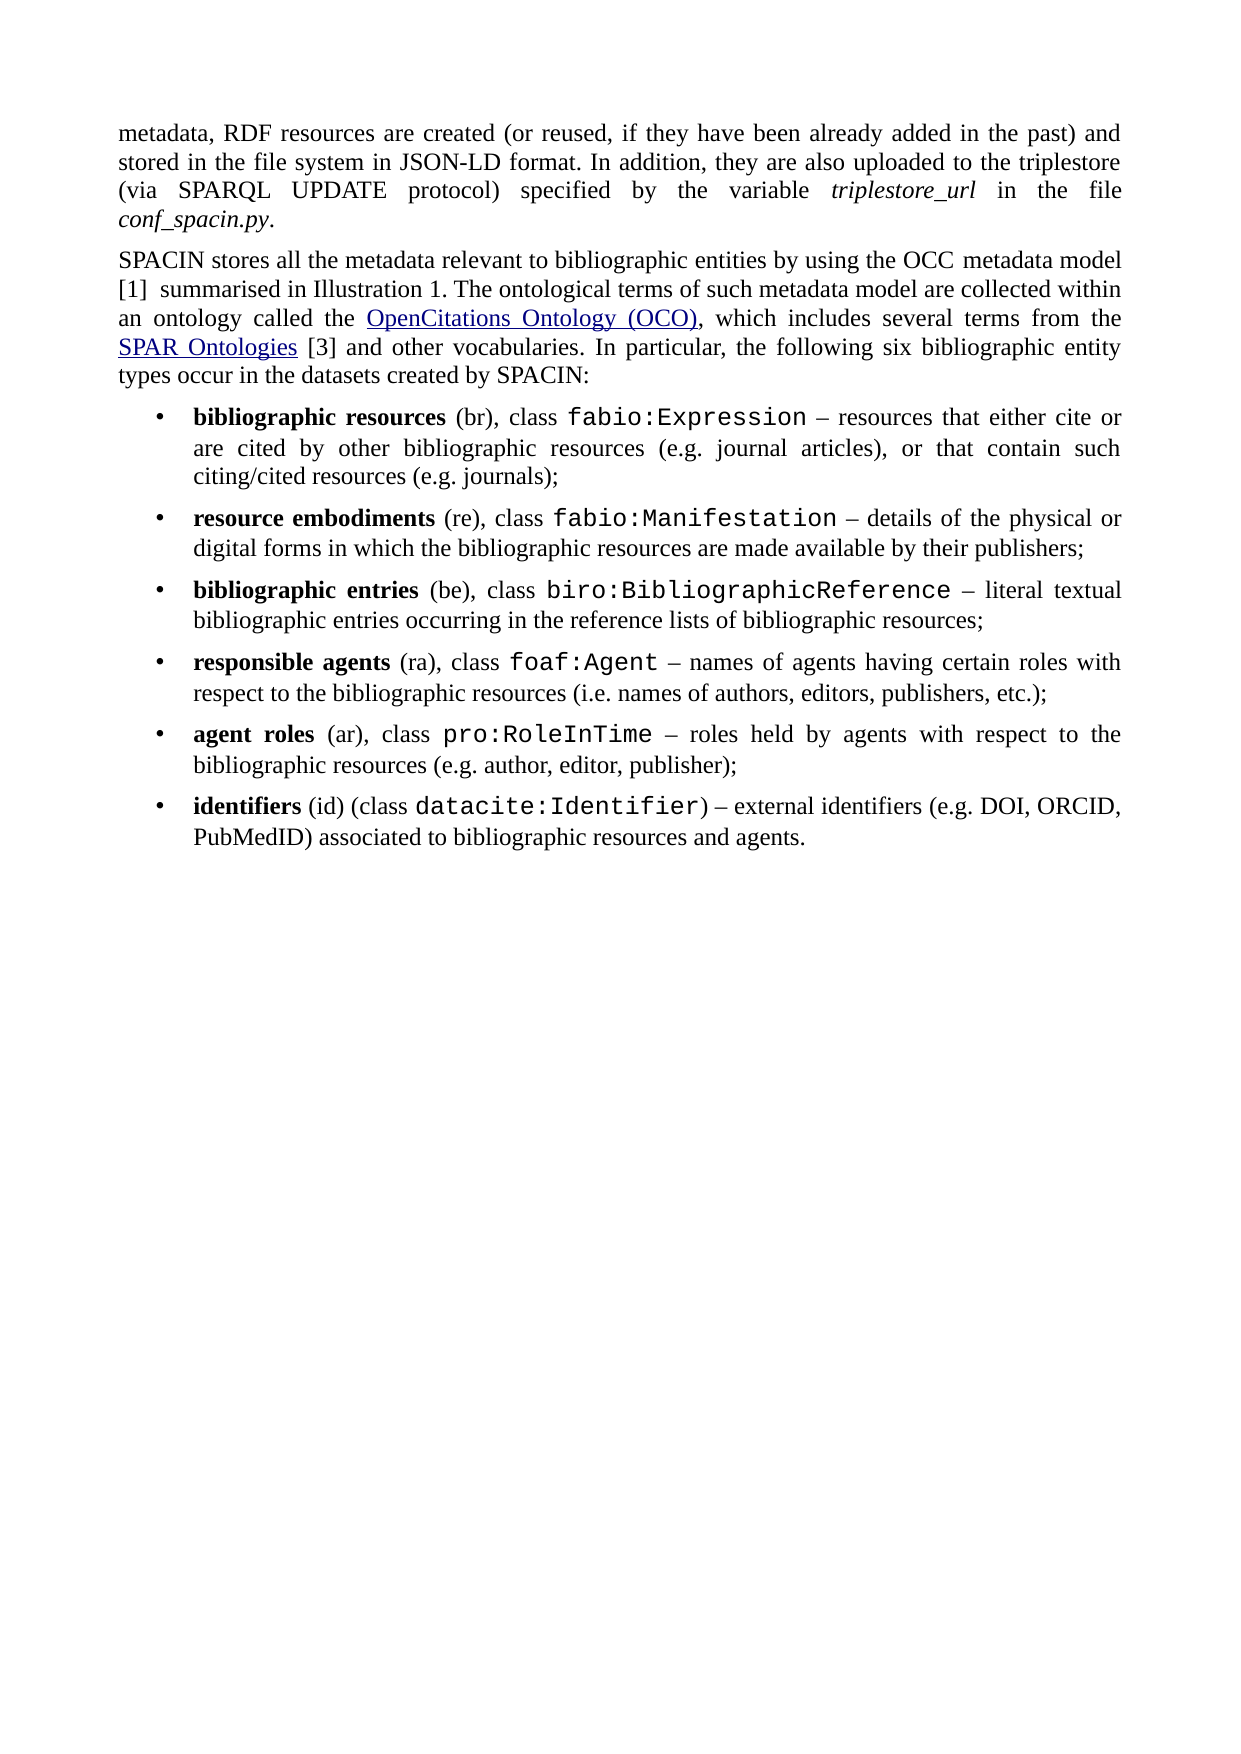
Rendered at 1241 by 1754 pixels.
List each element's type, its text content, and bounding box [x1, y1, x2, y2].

list bibliographic resources (br), class fabio:Expression – resources that either cite or are cited by other bibliographic resources (e.g. journal articles), or that contain such citing/cited resources (e.g. journals); [156, 402, 1122, 490]
list resource embodiments (re), class fabio:Manifestation – details of the physical or digital forms in which the bibliographic resources are made available by their publishers; [156, 503, 1122, 562]
list responsible agents (ra), class foaf:Agent – names of agents having certain roles with respect to the bibliographic resources (i.e. names of authors, editors, publishers, etc.); [156, 647, 1122, 706]
list identifiers (id) (class datacite:Identifier) – external identifiers (e.g. DOI, ORCID, PubMedID) associated to bibliographic resources and agents. [156, 791, 1122, 851]
list agent roles (ar), class pro:RoleInTime – roles held by agents with respect to the bibliographic resources (e.g. author, editor, publisher); [156, 719, 1122, 778]
text metadata, RDF resources are created (or reused, if they have been already added in the past) and stored in the file system in JSON-LD format. In addition, they are also uploaded to the triplestore (via SPARQL UPDATE protocol) specified by the variable triplestore_url in the file conf_spacin.py. [118, 118, 1122, 233]
list bibliographic entries (be), class biro:BibliographicReference – literal textual bibliographic entries occurring in the reference lists of bibliographic resources; [156, 575, 1122, 634]
text SPACIN stores all the metadata relevant to bibliographic entities by using the OCC metadata model [1] summarised in Illustration 1. The ontological terms of such metadata model are collected within an ontology called the OpenCitations Ontology (OCO), which includes several terms from the SPAR Ontologies [3] and other vocabularies. In particular, the following six bibliographic entity types occur in the datasets created by SPACIN: [118, 246, 1122, 389]
